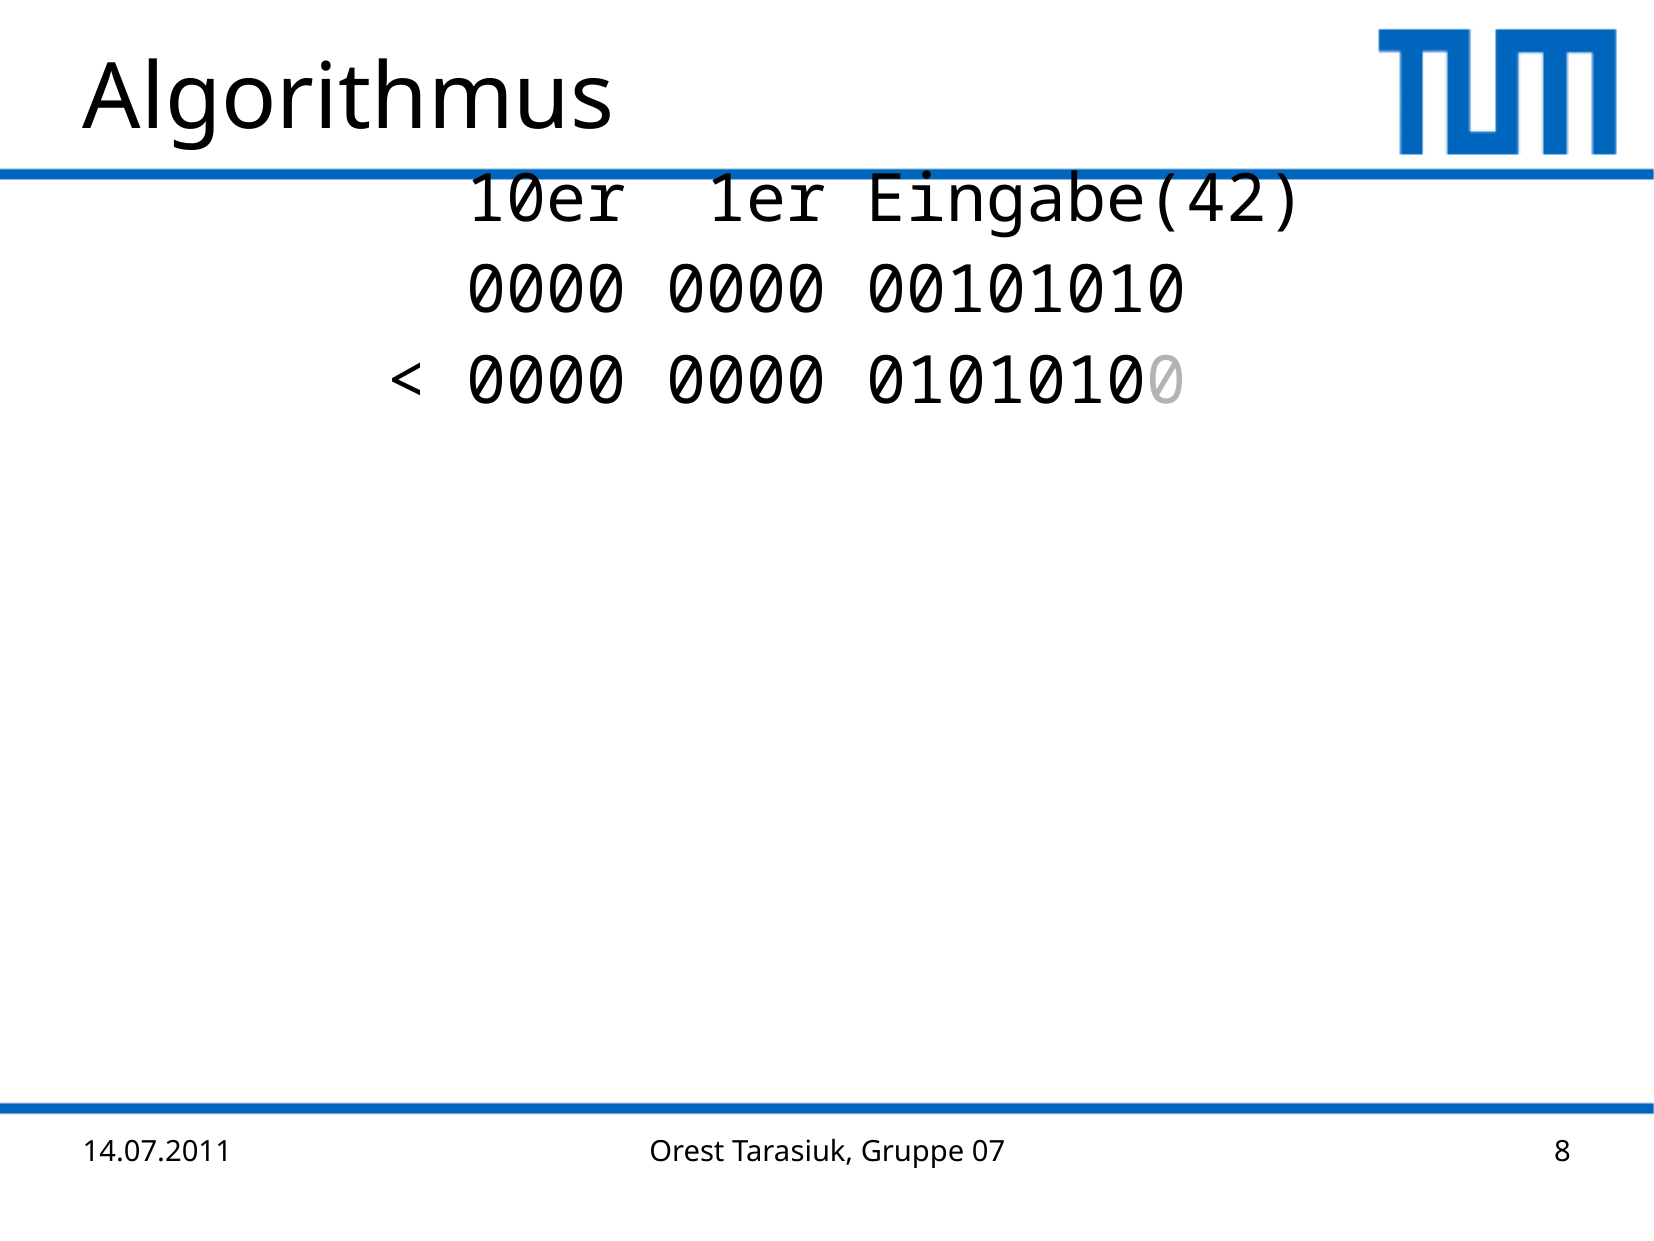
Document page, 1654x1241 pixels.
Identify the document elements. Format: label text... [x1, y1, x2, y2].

title Algorithmus [82, 41, 1359, 145]
picture [0, 0, 1654, 1241]
subtitle 10er 1er Eingabe(42) 0000 0000 00101010 < 0000 0000 01010100 [82, 206, 1571, 1093]
